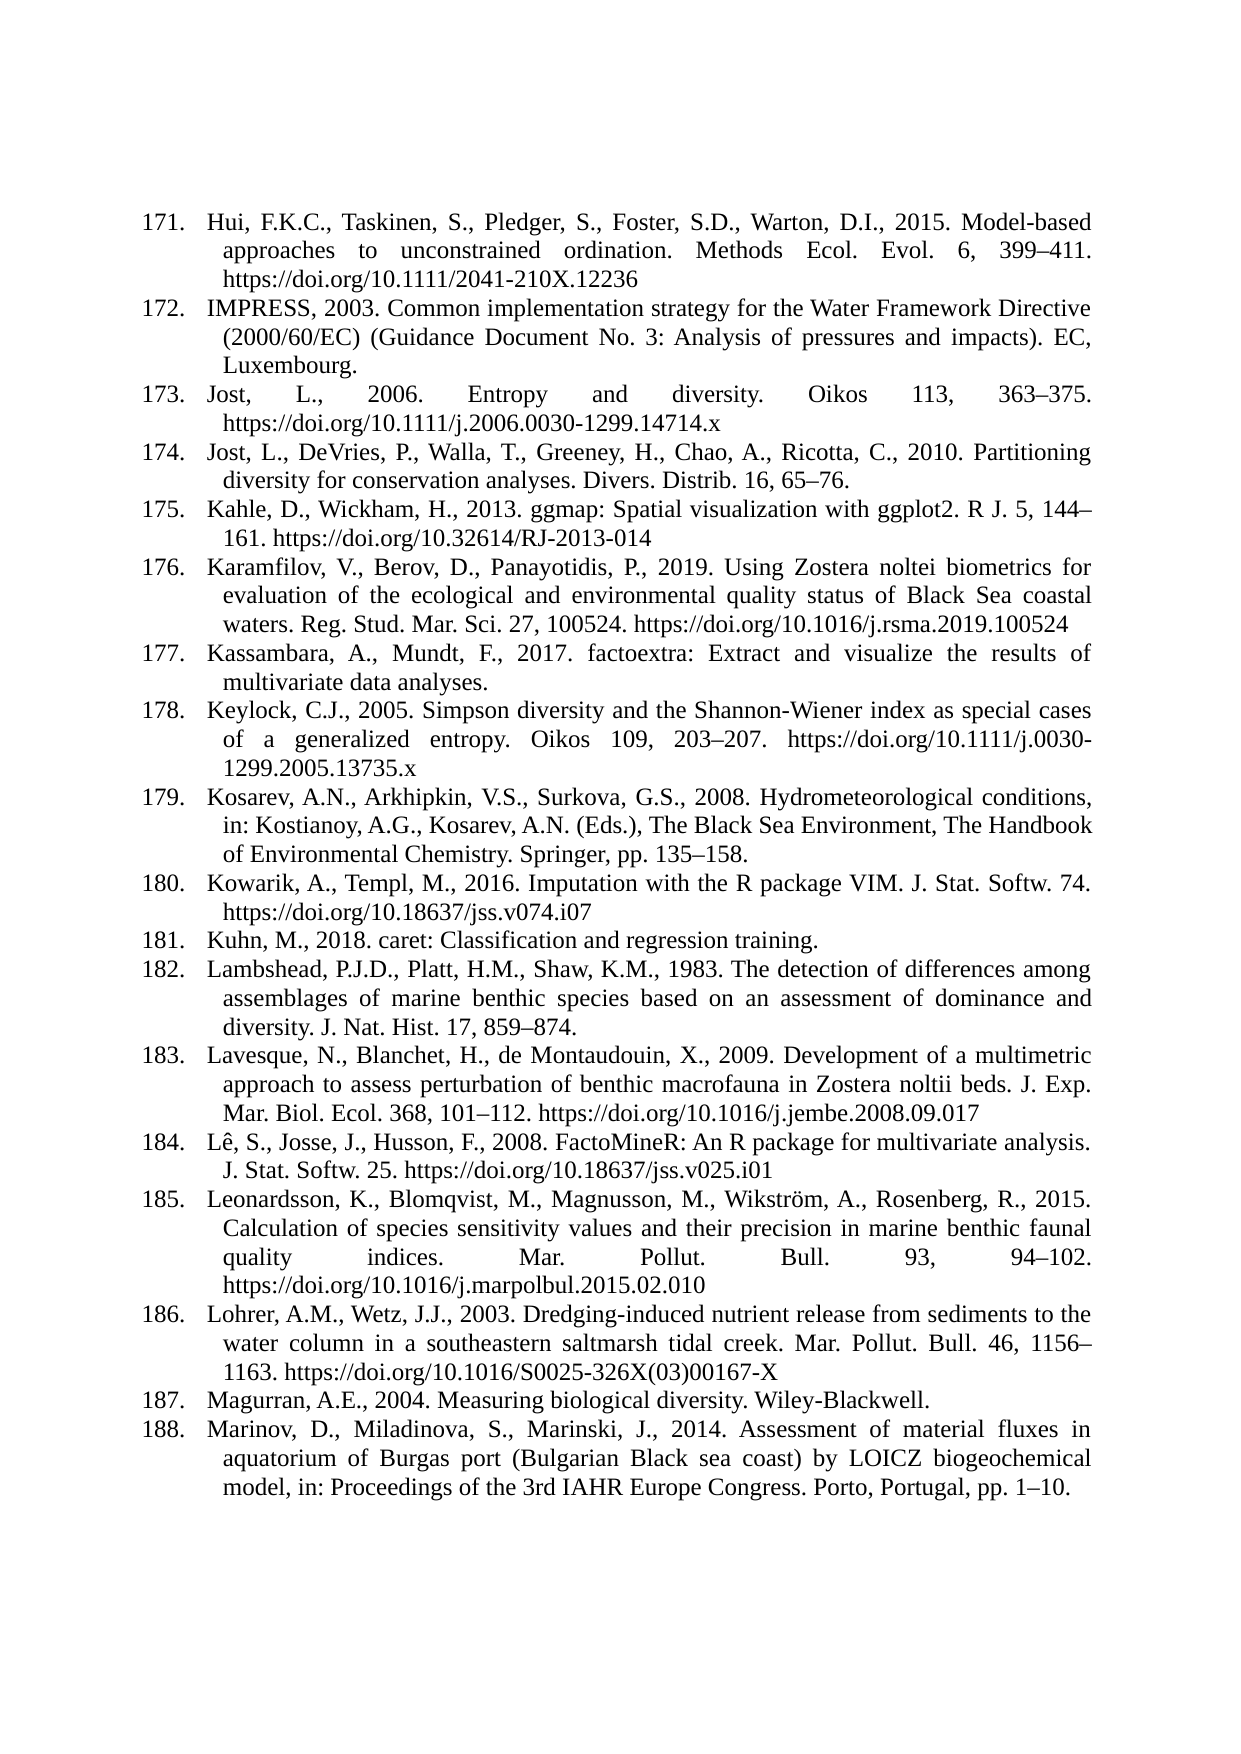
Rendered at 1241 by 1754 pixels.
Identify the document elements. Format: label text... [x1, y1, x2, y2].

list Karamfilov, V., Berov, D., Panayotidis, P., 2019. Using Zostera noltei biometrics for evaluation of the ecological and environmental quality status of Black Sea coastal waters. Reg. Stud. Mar. Sci. 27, 100524. https://doi.org/10.1016/j.rsma.2019.100524 [185, 552, 1093, 638]
list Keylock, C.J., 2005. Simpson diversity and the Shannon-Wiener index as special cases of a generalized entropy. Oikos 109, 203–207. https://doi.org/10.1111/j.0030-1299.2005.13735.x [185, 695, 1093, 782]
list IMPRESS, 2003. Common implementation strategy for the Water Framework Directive (2000/60/EC) (Guidance Document No. 3: Analysis of pressures and impacts). EC, Luxembourg. [185, 293, 1093, 379]
list Kosarev, A.N., Arkhipkin, V.S., Surkova, G.S., 2008. Hydrometeorological conditions, in: Kostianoy, A.G., Kosarev, A.N. (Eds.), The Black Sea Environment, The Handbook of Environmental Chemistry. Springer, pp. 135–158. [185, 782, 1093, 868]
list Marinov, D., Miladinova, S., Marinski, J., 2014. Assessment of material fluxes in aquatorium of Burgas port (Bulgarian Black sea coast) by LOICZ biogeochemical model, in: Proceedings of the 3rd IAHR Europe Congress. Porto, Portugal, pp. 1–10. [185, 1414, 1093, 1500]
list Jost, L., 2006. Entropy and diversity. Oikos 113, 363–375. https://doi.org/10.1111/j.2006.0030-1299.14714.x [185, 379, 1093, 437]
list Lohrer, A.M., Wetz, J.J., 2003. Dredging-induced nutrient release from sediments to the water column in a southeastern saltmarsh tidal creek. Mar. Pollut. Bull. 46, 1156–1163. https://doi.org/10.1016/S0025-326X(03)00167-X [185, 1299, 1093, 1385]
list Kowarik, A., Templ, M., 2016. Imputation with the R package VIM. J. Stat. Softw. 74. https://doi.org/10.18637/jss.v074.i07 [185, 868, 1093, 925]
list Kahle, D., Wickham, H., 2013. ggmap: Spatial visualization with ggplot2. R J. 5, 144–161. https://doi.org/10.32614/RJ-2013-014 [185, 494, 1093, 552]
list Kassambara, A., Mundt, F., 2017. factoextra: Extract and visualize the results of multivariate data analyses. [185, 638, 1093, 695]
list Kuhn, M., 2018. caret: Classification and regression training. [185, 925, 1093, 954]
list Jost, L., DeVries, P., Walla, T., Greeney, H., Chao, A., Ricotta, C., 2010. Partitioning diversity for conservation analyses. Divers. Distrib. 16, 65–76. [185, 437, 1093, 494]
list Lê, S., Josse, J., Husson, F., 2008. FactoMineR: An R package for multivariate analysis. J. Stat. Softw. 25. https://doi.org/10.18637/jss.v025.i01 [185, 1127, 1093, 1184]
list Lambshead, P.J.D., Platt, H.M., Shaw, K.M., 1983. The detection of differences among assemblages of marine benthic species based on an assessment of dominance and diversity. J. Nat. Hist. 17, 859–874. [185, 954, 1093, 1040]
list Leonardsson, K., Blomqvist, M., Magnusson, M., Wikström, A., Rosenberg, R., 2015. Calculation of species sensitivity values and their precision in marine benthic faunal quality indices. Mar. Pollut. Bull. 93, 94–102. https://doi.org/10.1016/j.marpolbul.2015.02.010 [185, 1184, 1093, 1299]
list Lavesque, N., Blanchet, H., de Montaudouin, X., 2009. Development of a multimetric approach to assess perturbation of benthic macrofauna in Zostera noltii beds. J. Exp. Mar. Biol. Ecol. 368, 101–112. https://doi.org/10.1016/j.jembe.2008.09.017 [185, 1040, 1093, 1127]
list Hui, F.K.C., Taskinen, S., Pledger, S., Foster, S.D., Warton, D.I., 2015. Model-based approaches to unconstrained ordination. Methods Ecol. Evol. 6, 399–411. https://doi.org/10.1111/2041-210X.12236 [185, 207, 1093, 293]
list Magurran, A.E., 2004. Measuring biological diversity. Wiley-Blackwell. [185, 1385, 1093, 1414]
